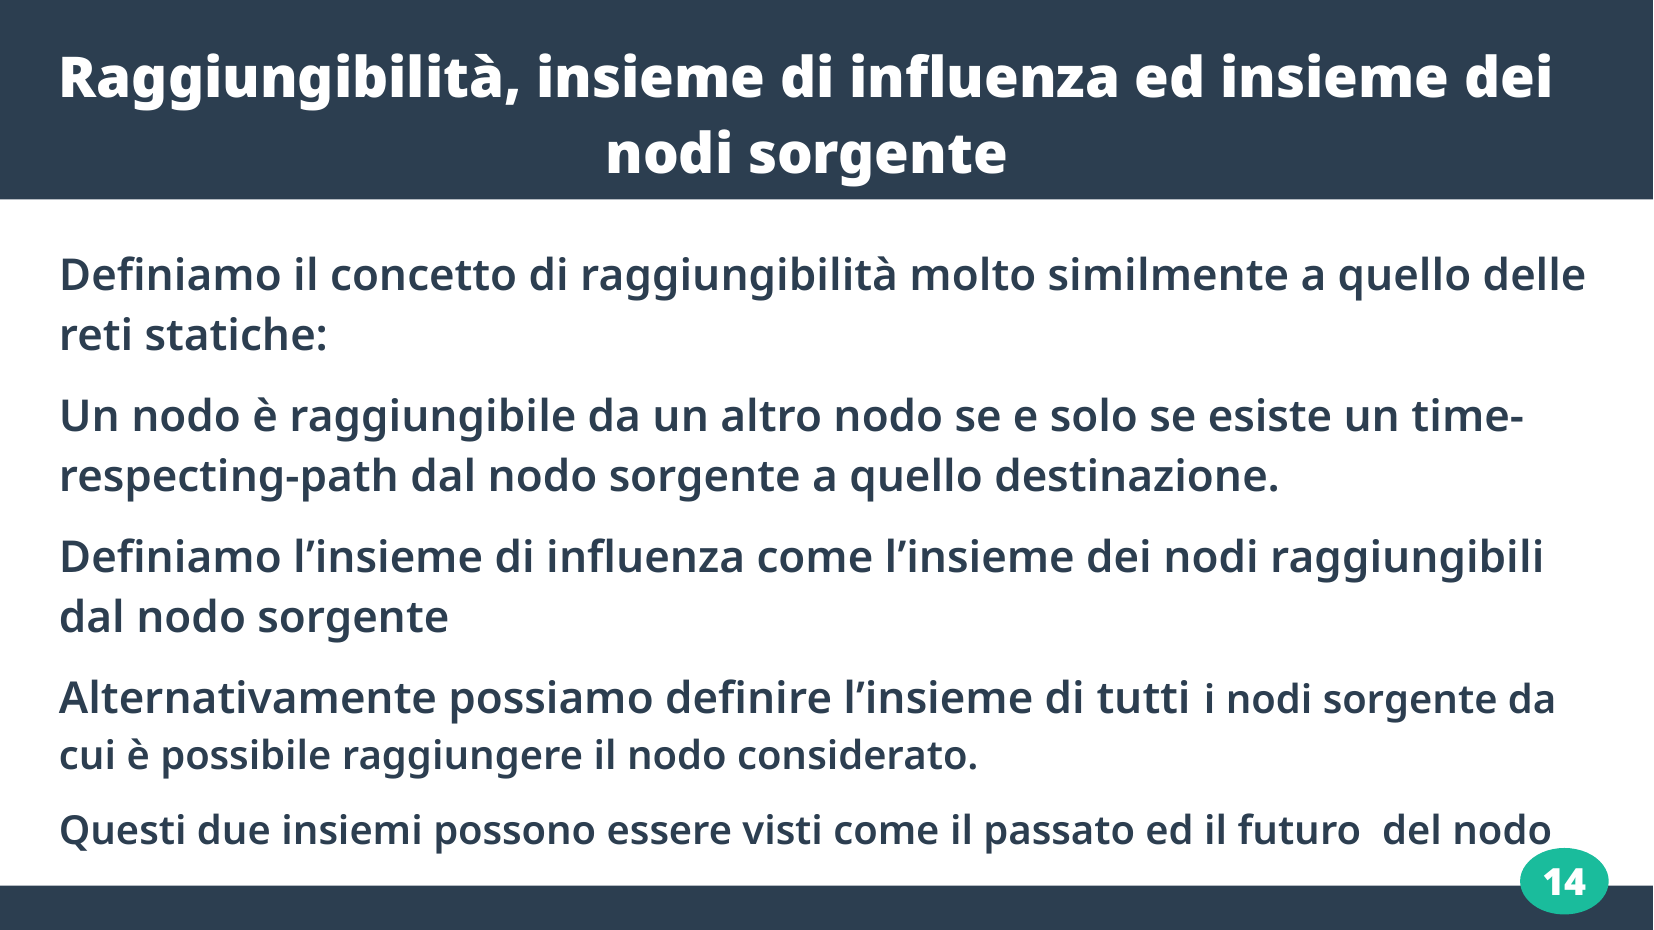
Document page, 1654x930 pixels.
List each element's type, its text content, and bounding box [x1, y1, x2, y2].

title Raggiungibilità, insieme di influenza ed insieme dei nodi sorgente [58, 36, 1594, 155]
list Definiamo il concetto di raggiungibilità molto similmente a quello delle reti statiche: Un nodo è raggiungibile da un altro nodo se e solo se esiste un time-respecting-path dal nodo sorgente a quello destinazione. Definiamo l’insieme di influenza come l’insieme dei nodi raggiungibili dal nodo sorgente Alternativamente possiamo definire l’insieme di tutti i nodi sorgente da cui è possibile raggiungere il nodo considerato. Questi due insiemi possono essere visti come il passato ed il futuro del nodo [58, 243, 1594, 864]
